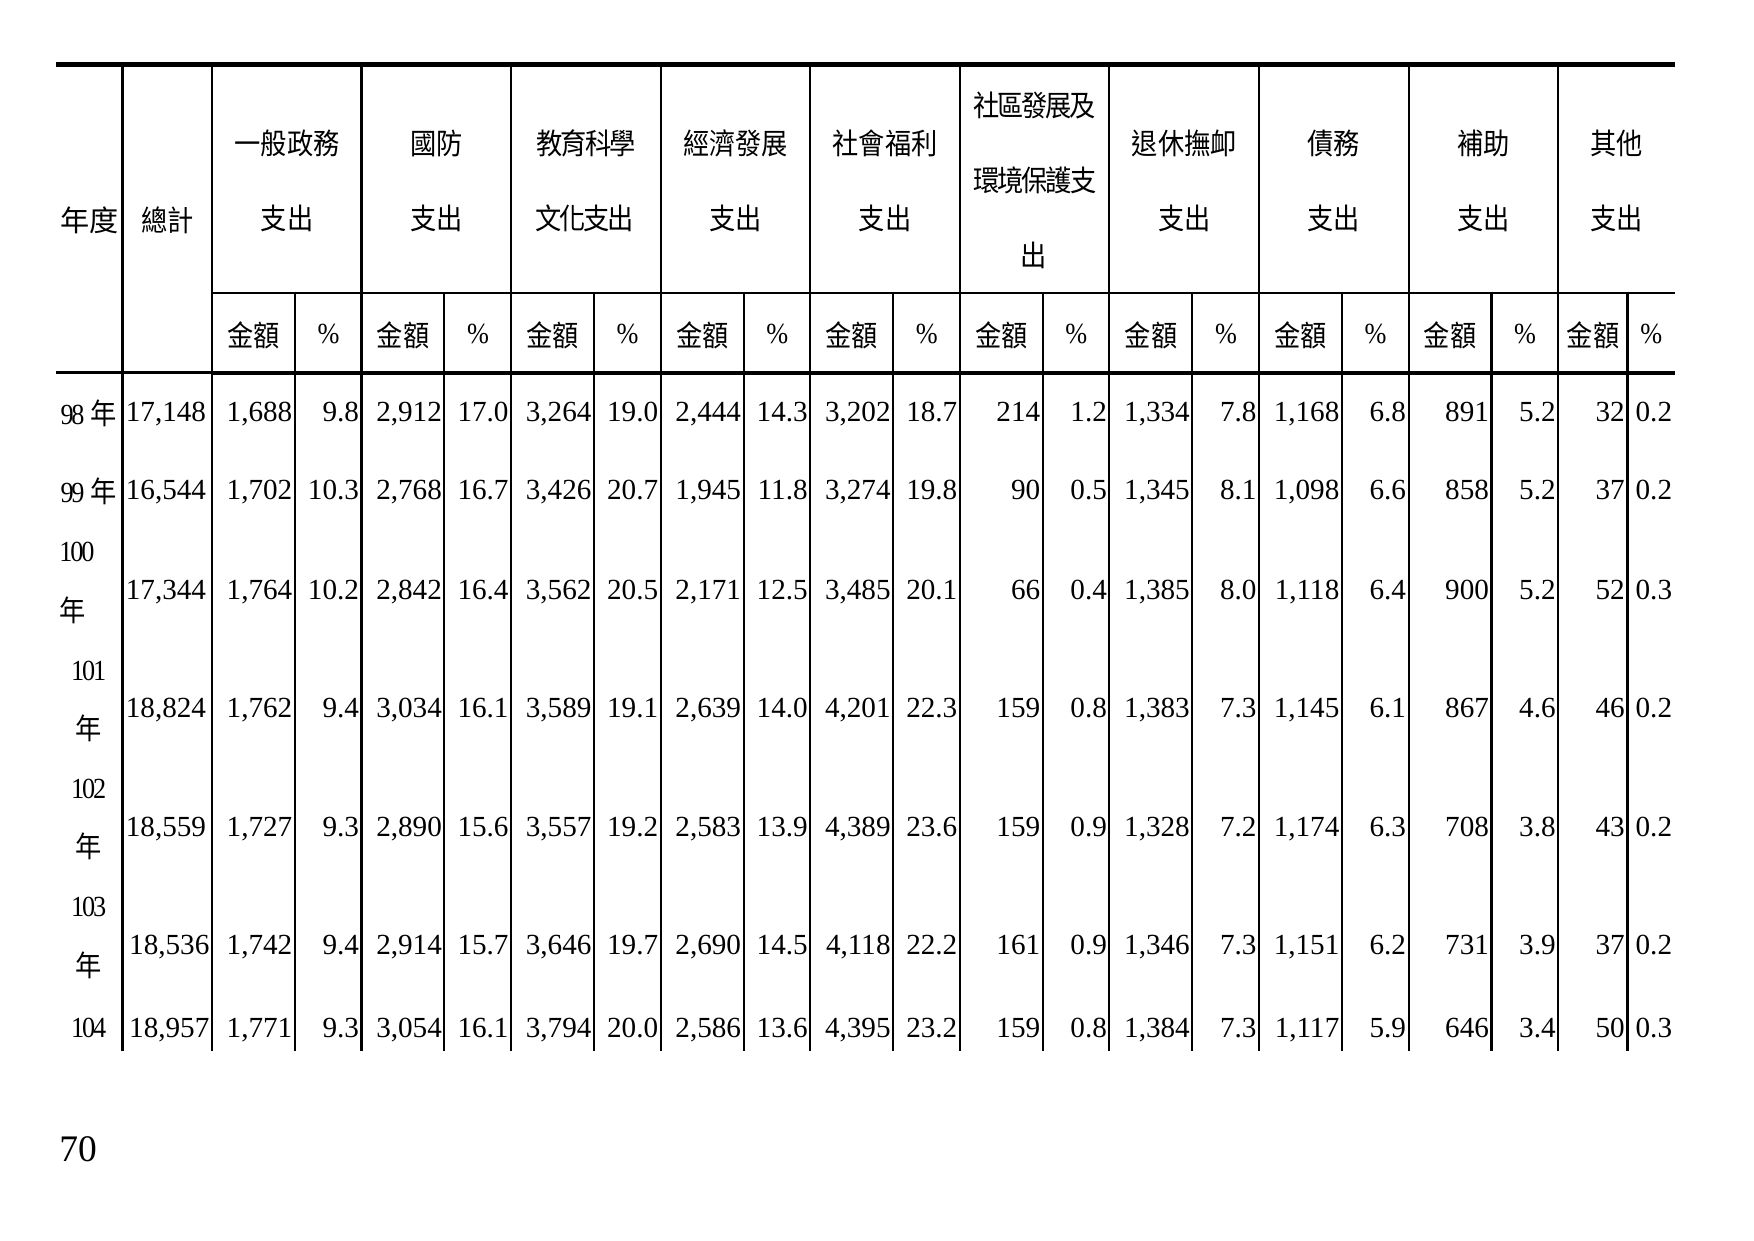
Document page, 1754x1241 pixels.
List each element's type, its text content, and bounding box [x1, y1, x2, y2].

table_cell 2,444 [662, 375, 743, 449]
table_cell 4.6 [1493, 649, 1557, 767]
table_cell 23.6 [894, 767, 959, 885]
table_header 社區發展及 環境保護支出 [961, 67, 1108, 292]
table_cell 12.5 [745, 530, 809, 649]
table_cell 15.6 [445, 767, 510, 885]
table_cell 1,727 [213, 767, 294, 885]
table_cell 0.3 [1629, 1004, 1675, 1051]
table_cell 1,334 [1110, 375, 1191, 449]
table_cell 50 [1559, 1004, 1626, 1051]
table_header 國防 支出 [363, 67, 510, 292]
table_cell 金額 [662, 294, 743, 371]
table_header 教育科學 文化支出 [512, 67, 660, 292]
table_cell 16.7 [445, 450, 510, 530]
table_cell 1,384 [1110, 1004, 1191, 1051]
table_cell 32 [1559, 375, 1626, 449]
table_cell 6.6 [1343, 450, 1408, 530]
table_cell 金額 [512, 294, 593, 371]
table_cell 9.4 [296, 885, 360, 1004]
table_cell 4,118 [811, 885, 892, 1004]
table_cell 9.3 [296, 1004, 360, 1051]
table_cell 103年 [56, 885, 121, 1004]
table_cell 6.1 [1343, 649, 1408, 767]
table_header 經濟發展 支出 [662, 67, 809, 292]
table_cell 3,562 [512, 530, 593, 649]
table_cell 2,914 [363, 885, 443, 1004]
table_cell 5.2 [1493, 375, 1557, 449]
table_cell 1,118 [1260, 530, 1341, 649]
table_cell 20.5 [595, 530, 660, 649]
table_cell 3,034 [363, 649, 443, 767]
table_cell 214 [961, 375, 1042, 449]
table_cell 1,702 [213, 450, 294, 530]
table_cell 5.2 [1493, 450, 1557, 530]
table_cell 159 [961, 649, 1042, 767]
table_cell 17.0 [445, 375, 510, 449]
table_cell 0.3 [1629, 530, 1675, 649]
table_cell 18,559 [124, 767, 211, 885]
table_cell 0.5 [1044, 450, 1108, 530]
table_cell 8.1 [1193, 450, 1258, 530]
table_cell 14.5 [745, 885, 809, 1004]
table_cell 3.9 [1493, 885, 1557, 1004]
table_cell 7.3 [1193, 1004, 1258, 1051]
table_cell 19.2 [595, 767, 660, 885]
table_cell 6.2 [1343, 885, 1408, 1004]
table_cell 1,764 [213, 530, 294, 649]
table_cell 2,171 [662, 530, 743, 649]
table_cell % [745, 294, 809, 371]
table_cell % [894, 294, 959, 371]
table_cell 金額 [1410, 294, 1490, 371]
table_cell 9.4 [296, 649, 360, 767]
table_cell 66 [961, 530, 1042, 649]
table_cell 3,054 [363, 1004, 443, 1051]
table_cell 19.0 [595, 375, 660, 449]
table_cell 98年 [56, 374, 121, 449]
table_cell 4,201 [811, 649, 892, 767]
table_cell 18.7 [894, 375, 959, 449]
table_cell 1,145 [1260, 649, 1341, 767]
table_cell 19.8 [894, 450, 959, 530]
table_cell 2,768 [363, 450, 443, 530]
table_header 一般政務 支出 [213, 67, 360, 292]
table_cell 1.2 [1044, 375, 1108, 449]
table_cell 3,557 [512, 767, 593, 885]
table_cell 17,148 [124, 374, 211, 449]
table_cell 0.4 [1044, 530, 1108, 649]
table_cell 1,762 [213, 649, 294, 767]
table_cell 2,912 [363, 375, 443, 449]
table_cell 金額 [213, 294, 294, 371]
table_cell 159 [961, 1004, 1042, 1051]
table_cell 3,264 [512, 375, 593, 449]
table_header 總計 [124, 67, 211, 371]
table_cell 13.6 [745, 1004, 809, 1051]
table_cell 3,589 [512, 649, 593, 767]
table_cell 4,389 [811, 767, 892, 885]
table_cell 7.3 [1193, 649, 1258, 767]
table_cell 101年 [56, 649, 121, 767]
table_cell 金額 [961, 294, 1042, 371]
table_cell 8.0 [1193, 530, 1258, 649]
table_cell 18,824 [124, 649, 211, 767]
table_cell 3.4 [1493, 1004, 1557, 1051]
table_cell 1,168 [1260, 375, 1341, 449]
table_cell 17,344 [124, 530, 211, 649]
table_cell 23.2 [894, 1004, 959, 1051]
table_cell 1,117 [1260, 1004, 1341, 1051]
table_cell 3.8 [1493, 767, 1557, 885]
table_cell 7.8 [1193, 375, 1258, 449]
table_cell 0.8 [1044, 649, 1108, 767]
table_cell 52 [1559, 530, 1626, 649]
table_header 補助 支出 [1410, 67, 1557, 292]
table_cell 2,890 [363, 767, 443, 885]
table_cell 1,345 [1110, 450, 1191, 530]
table_cell 18,536 [124, 885, 211, 1004]
table_cell 90 [961, 450, 1042, 530]
table_cell 6.3 [1343, 767, 1408, 885]
table_cell 1,688 [213, 375, 294, 449]
table_cell 46 [1559, 649, 1626, 767]
table_cell 0.2 [1629, 649, 1675, 767]
table_cell 159 [961, 767, 1042, 885]
table_cell 0.2 [1629, 885, 1675, 1004]
table_cell 19.1 [595, 649, 660, 767]
table_cell 19.7 [595, 885, 660, 1004]
table_cell 0.2 [1629, 767, 1675, 885]
table_cell 1,771 [213, 1004, 294, 1051]
table_cell 金額 [1260, 294, 1341, 371]
table_cell 10.2 [296, 530, 360, 649]
table_cell 18,957 [124, 1004, 211, 1051]
table_cell 0.8 [1044, 1004, 1108, 1051]
table_cell 3,646 [512, 885, 593, 1004]
table_cell 3,426 [512, 450, 593, 530]
table_cell 0.9 [1044, 767, 1108, 885]
table_cell 3,794 [512, 1004, 593, 1051]
table_cell 14.0 [745, 649, 809, 767]
table_cell 6.8 [1343, 375, 1408, 449]
table_cell 2,842 [363, 530, 443, 649]
table_cell 37 [1559, 450, 1626, 530]
table_cell 3,274 [811, 450, 892, 530]
table_cell 99年 [56, 450, 121, 530]
table_cell 11.8 [745, 450, 809, 530]
table_cell 16.1 [445, 649, 510, 767]
table_cell 4,395 [811, 1004, 892, 1051]
table_cell 1,945 [662, 450, 743, 530]
table_cell 9.8 [296, 375, 360, 449]
table_cell 3,202 [811, 375, 892, 449]
table_header 年度 [56, 67, 121, 371]
table_cell 1,328 [1110, 767, 1191, 885]
table_cell 7.3 [1193, 885, 1258, 1004]
table_cell 金額 [811, 294, 892, 371]
table_cell 15.7 [445, 885, 510, 1004]
table_cell 5.2 [1493, 530, 1557, 649]
table_cell 161 [961, 885, 1042, 1004]
table_cell 金額 [1559, 294, 1626, 371]
table_cell 9.3 [296, 767, 360, 885]
table_cell 1,151 [1260, 885, 1341, 1004]
table_cell 3,485 [811, 530, 892, 649]
table_cell 1,098 [1260, 450, 1341, 530]
table_cell % [1629, 294, 1675, 371]
table_cell 0.9 [1044, 885, 1108, 1004]
table_cell 20.1 [894, 530, 959, 649]
table_cell 6.4 [1343, 530, 1408, 649]
table_cell 7.2 [1193, 767, 1258, 885]
table_cell 104 [56, 1004, 121, 1051]
table_cell 2,586 [662, 1004, 743, 1051]
table_cell 22.2 [894, 885, 959, 1004]
table_cell % [1044, 294, 1108, 371]
table_cell 16.1 [445, 1004, 510, 1051]
table_cell % [1343, 294, 1408, 371]
table_cell 646 [1410, 1004, 1490, 1051]
table_cell % [445, 294, 510, 371]
table_cell 102年 [56, 767, 121, 885]
table_cell 20.7 [595, 450, 660, 530]
table_cell 867 [1410, 649, 1490, 767]
table_cell 858 [1410, 450, 1490, 530]
table_cell 37 [1559, 885, 1626, 1004]
table_cell % [1193, 294, 1258, 371]
table_cell 43 [1559, 767, 1626, 885]
table_cell 16,544 [124, 450, 211, 530]
table_header 退休撫卹 支出 [1110, 67, 1258, 292]
table_cell 1,385 [1110, 530, 1191, 649]
table_cell 22.3 [894, 649, 959, 767]
table_header 其他 支出 [1559, 67, 1675, 292]
table_cell 14.3 [745, 375, 809, 449]
table_header 債務 支出 [1260, 67, 1408, 292]
table_cell 900 [1410, 530, 1490, 649]
table_cell % [595, 294, 660, 371]
table_cell 1,346 [1110, 885, 1191, 1004]
table_cell 金額 [1110, 294, 1191, 371]
table_cell 0.2 [1629, 375, 1675, 449]
table_cell 708 [1410, 767, 1490, 885]
table_cell 2,690 [662, 885, 743, 1004]
table_cell 731 [1410, 885, 1490, 1004]
table_cell 891 [1410, 375, 1490, 449]
table_cell 5.9 [1343, 1004, 1408, 1051]
table_cell 1,742 [213, 885, 294, 1004]
table_cell % [296, 294, 360, 371]
table_cell 13.9 [745, 767, 809, 885]
table_cell % [1493, 294, 1557, 371]
table_cell 1,383 [1110, 649, 1191, 767]
table_cell 2,639 [662, 649, 743, 767]
table_cell 1,174 [1260, 767, 1341, 885]
table_header 社會福利 支出 [811, 67, 959, 292]
table_cell 2,583 [662, 767, 743, 885]
table_cell 金額 [363, 294, 443, 371]
table_cell 20.0 [595, 1004, 660, 1051]
table_cell 0.2 [1629, 450, 1675, 530]
table_cell 100年 [56, 530, 121, 649]
table_cell 16.4 [445, 530, 510, 649]
table_cell 10.3 [296, 450, 360, 530]
